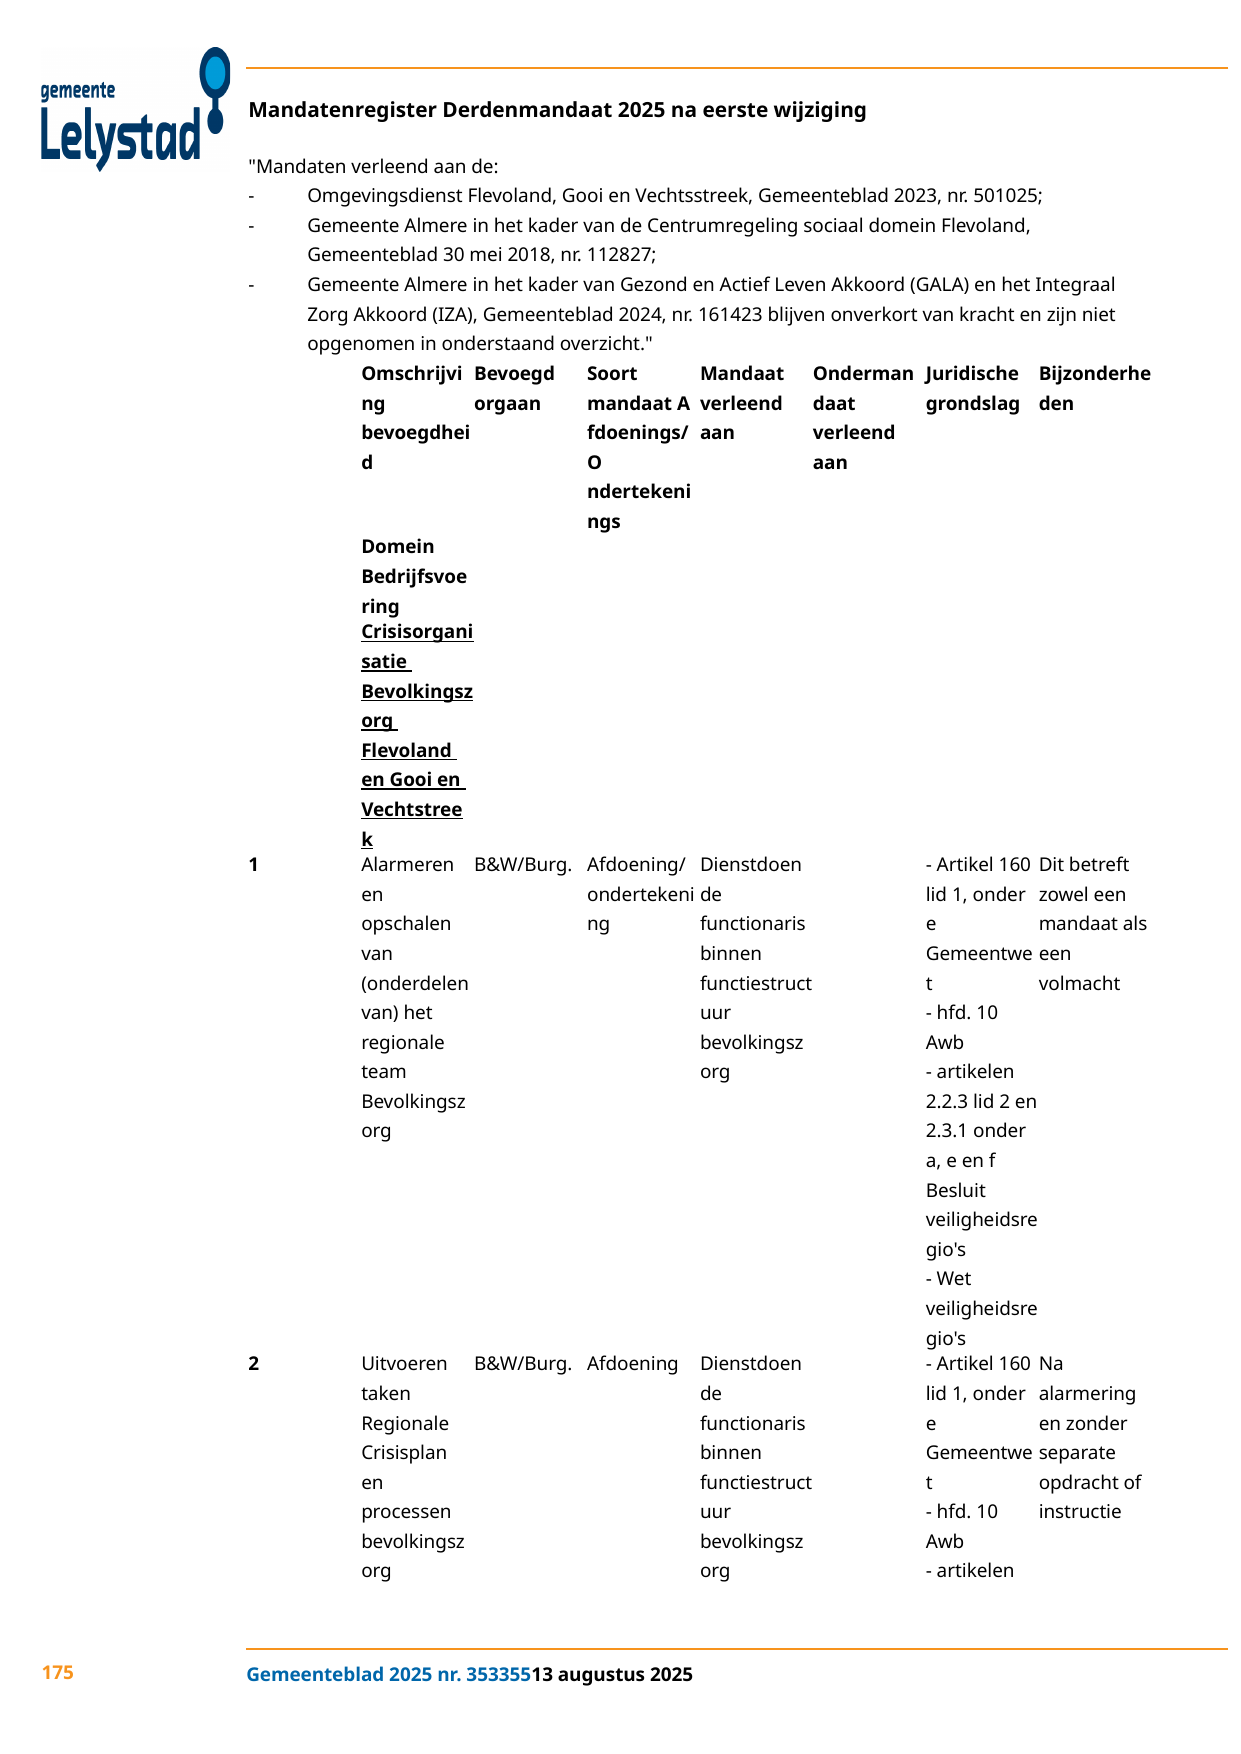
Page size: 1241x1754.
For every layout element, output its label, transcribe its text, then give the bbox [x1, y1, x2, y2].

table_cell Crisisorgani [361, 619, 474, 641]
table_header Bijzonderheden [1039, 360, 1152, 534]
table_cell [700, 619, 813, 851]
table_cell Domein Bedrijfsvoering [361, 534, 474, 619]
table_cell - Artikel 160 lid 1, onder e Gemeentwet - hfd. 10 Awb - artikelen 2.2.3 lid 2 en 2.3.1 onder a, e en f Besluit veiligheidsregio's - Wet veiligheidsregio's [926, 851, 1038, 1351]
table_cell satie Bevolkingszorg Flevoland en Gooi en Vechtstreek [361, 642, 474, 851]
table_cell [926, 534, 1038, 619]
table_cell [1039, 619, 1152, 851]
table_cell [474, 619, 587, 851]
table_cell [813, 851, 926, 1351]
table_cell [926, 619, 1038, 851]
table_cell B&W/Burg. [474, 851, 587, 1351]
table_cell Na alarmering en zonder separate opdracht of instructie [1039, 1351, 1152, 1583]
table_cell 1 [248, 851, 361, 1351]
table_cell [700, 534, 813, 619]
table_cell [1039, 534, 1152, 619]
table_cell [248, 619, 361, 851]
table_header Ondermandaat verleend aan [813, 360, 926, 534]
table_cell Dienstdoende functionaris binnen functiestructuur bevolkingszorg [700, 851, 813, 1351]
table_header [248, 360, 361, 534]
table_header Bevoegd orgaan [474, 360, 587, 534]
table_cell B&W/Burg. [474, 1351, 587, 1583]
table_cell Dienstdoende functionaris binnen functiestructuur bevolkingszorg [700, 1351, 813, 1583]
table_cell [813, 1351, 926, 1583]
table_cell Uitvoeren taken Regionale Crisisplan en processen bevolkingszorg [361, 1351, 474, 1583]
table_header Juridische grondslag [926, 360, 1038, 534]
table_cell 2 [248, 1351, 361, 1583]
table_cell [587, 619, 700, 851]
list Omgevingsdienst Flevoland, Gooi en Vechtsstreek, Gemeenteblad 2023, nr. 501025; [248, 182, 1152, 208]
text "Mandaten verleend aan de: [248, 153, 1152, 179]
list Gemeente Almere in het kader van de Centrumregeling sociaal domein Flevoland, Gemeenteblad 30 mei 2018, nr. 112827; [248, 212, 1152, 267]
table_cell Afdoening [587, 1351, 700, 1583]
table_header Mandaat verleend aan [700, 360, 813, 534]
table_cell Dit betreft zowel een mandaat als een volmacht [1039, 851, 1152, 1351]
text Mandatenregister Derdenmandaat 2025 na eerste wijziging [248, 95, 1152, 123]
table_cell Alarmeren en opschalen van (onderdelen van) het regionale team Bevolkingszorg [361, 851, 474, 1351]
table_header Soort mandaat A fdoenings/ O ndertekenings [587, 360, 700, 534]
list Gemeente Almere in het kader van Gezond en Actief Leven Akkoord (GALA) en het Integraal Zorg Akkoord (IZA), Gemeenteblad 2024, nr. 161423 blijven onverkort van kracht en zijn niet opgenomen in onderstaand overzicht." [248, 271, 1152, 356]
table_header Omschrijving bevoegdheid [361, 360, 474, 534]
table_cell [813, 534, 926, 619]
picture [41, 47, 231, 172]
table_cell [813, 619, 926, 851]
table_cell Afdoening/ondertekening [587, 851, 700, 1351]
table_cell [474, 534, 587, 619]
table_cell [587, 534, 700, 619]
table_cell [248, 534, 361, 619]
table_cell - Artikel 160 lid 1, onder e Gemeentwet - hfd. 10 Awb - artikelen [926, 1351, 1038, 1583]
